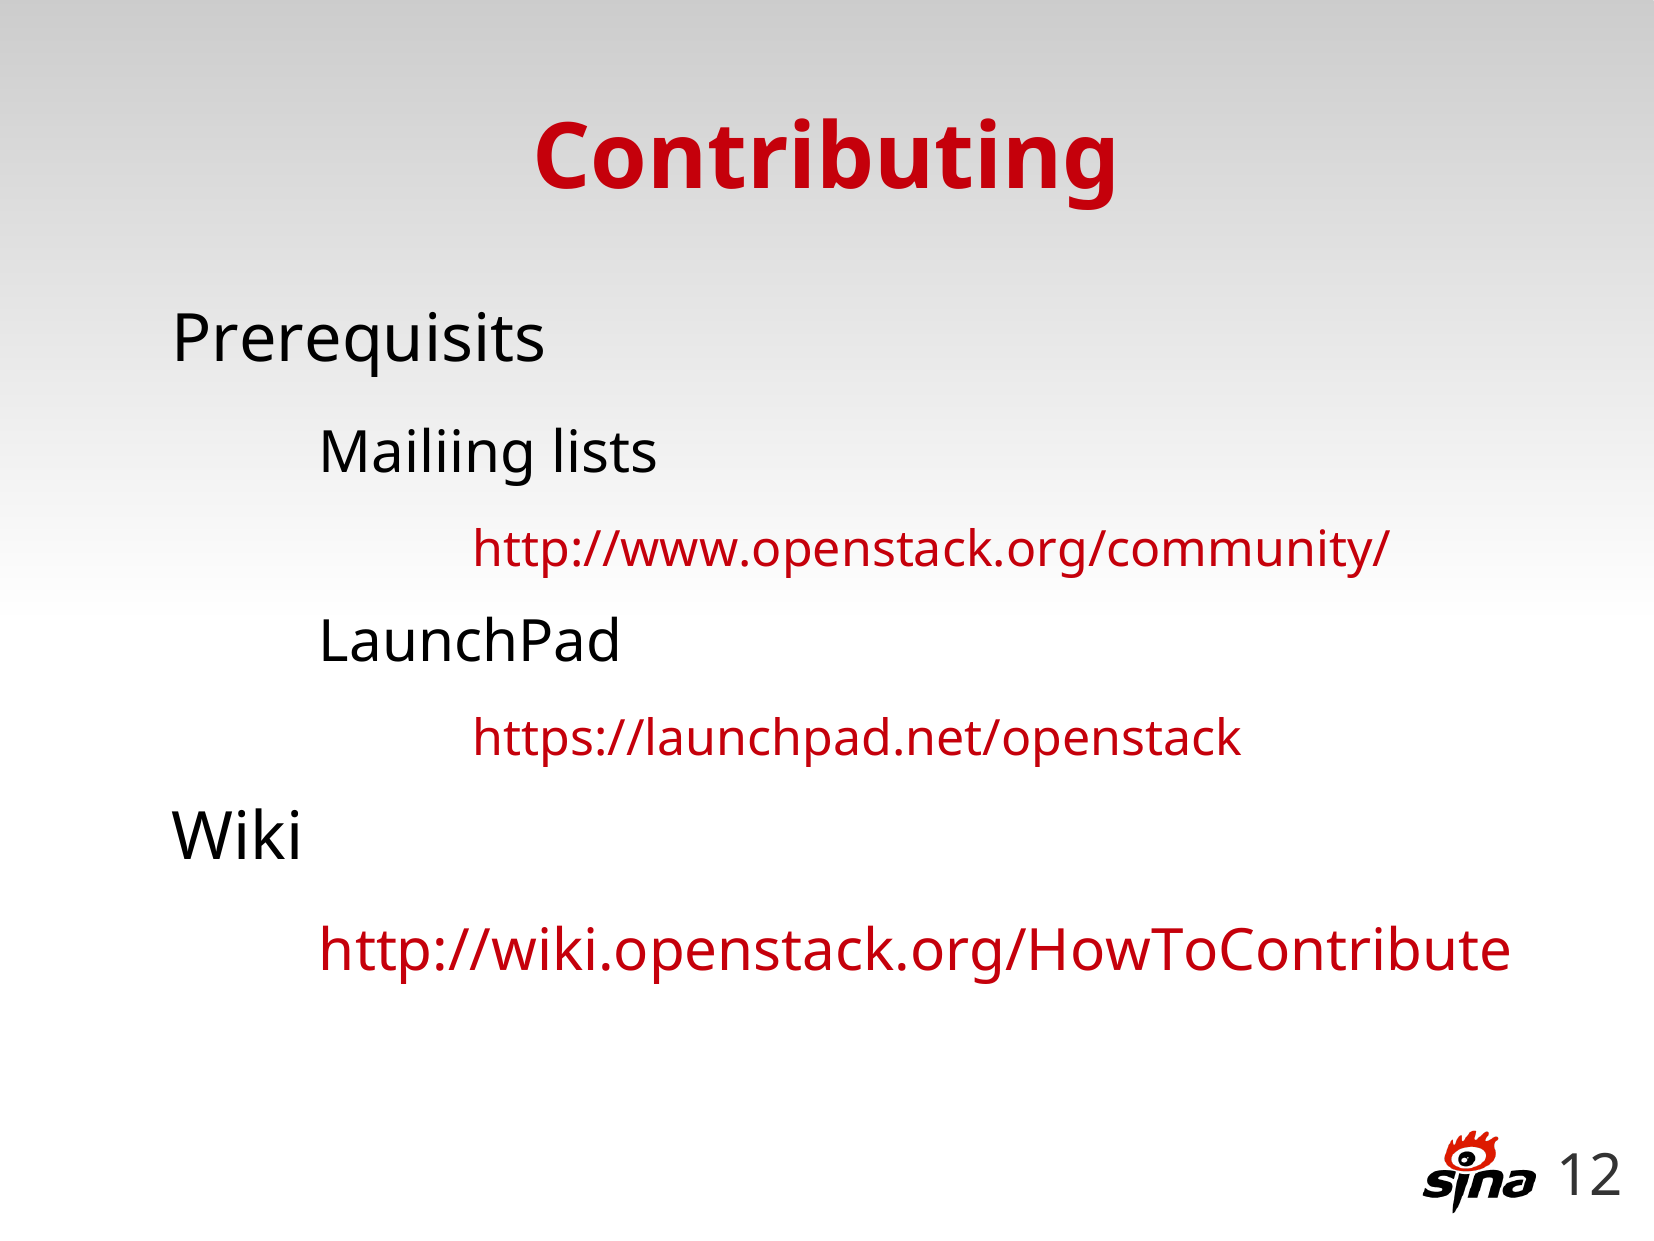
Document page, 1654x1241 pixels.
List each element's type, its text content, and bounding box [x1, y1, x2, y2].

list Prerequisits Mailiing lists http://www.openstack.org/community/ LaunchPad https://launchpad.net/openstack Wiki http://wiki.openstack.org/HowToContribute [82, 290, 1571, 1109]
title Contributing [82, 49, 1571, 257]
picture [1394, 1109, 1564, 1241]
